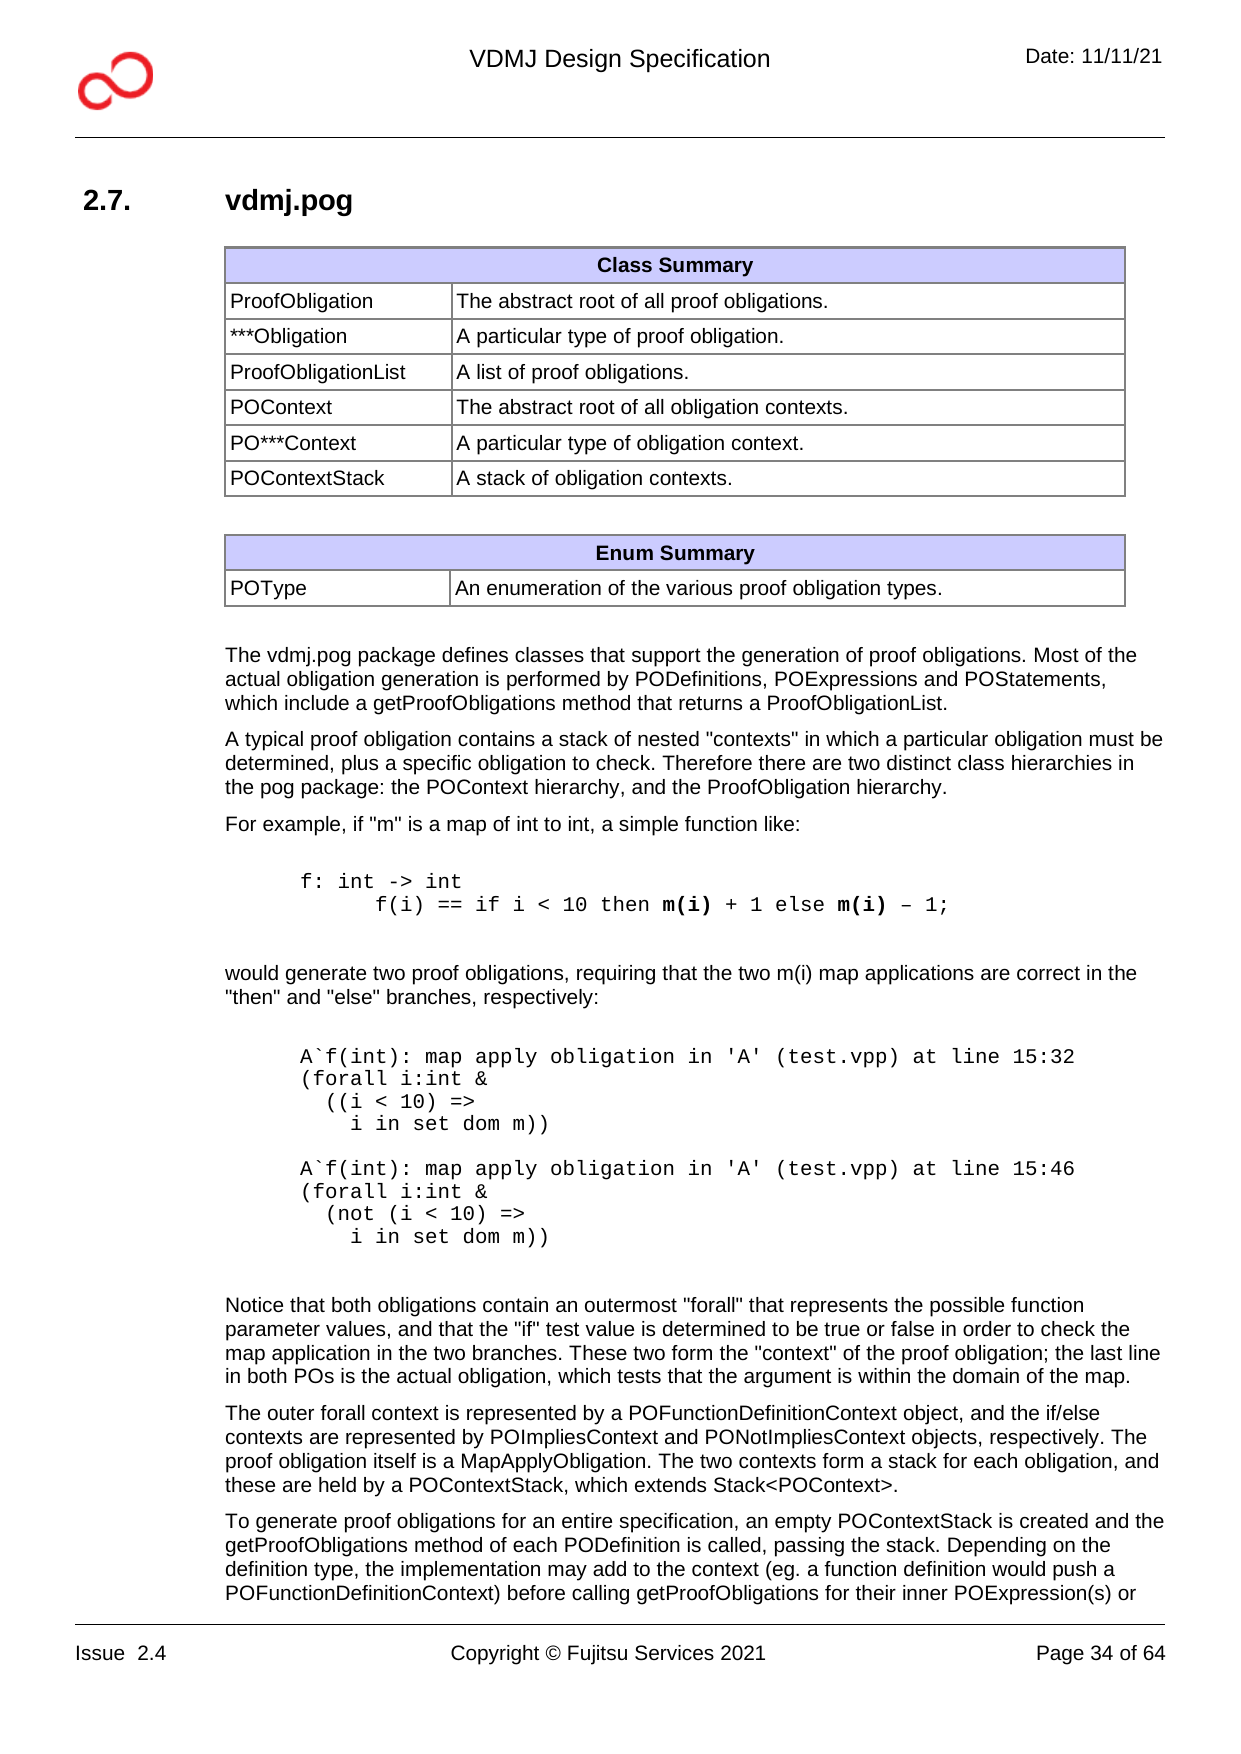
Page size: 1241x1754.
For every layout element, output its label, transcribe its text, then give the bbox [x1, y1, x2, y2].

table_cell The abstract root of all proof obligations. [453, 284, 1124, 317]
text i in set dom m)) [225, 1225, 1165, 1248]
text f(i) == if i < 10 then m(i) + 1 else m(i) – 1; [225, 893, 1165, 916]
table_cell A list of proof obligations. [453, 355, 1124, 388]
text (not (i < 10) => [225, 1203, 1165, 1225]
table_cell POContextStack [226, 462, 451, 495]
table_header Enum Summary [226, 536, 1124, 569]
table_cell A particular type of obligation context. [453, 426, 1124, 459]
text A`f(int): map apply obligation in 'A' (test.vpp) at line 15:32 [225, 1045, 1165, 1068]
table_cell ProofObligation [226, 284, 451, 317]
table_cell POContext [226, 391, 451, 424]
text i in set dom m)) [225, 1113, 1165, 1135]
text Notice that both obligations contain an outermost "forall" that represents the possible function parameter values, and that the "if" test value is determined to be true or false in order to check the map application in the two branches. These two form the "context" of the proof obligation; the last line in both POs is the actual obligation, which tests that the argument is within the domain of the map. [225, 1293, 1165, 1389]
text The outer forall context is represented by a POFunctionDefinitionContext object, and the if/else contexts are represented by POImpliesContext and PONotImpliesContext objects, respectively. The proof obligation itself is a MapApplyObligation. The two contexts form a stack for each obligation, and these are held by a POContextStack, which extends Stack<POContext>. [225, 1401, 1165, 1497]
table_cell A stack of obligation contexts. [453, 462, 1124, 495]
text For example, if "m" is a map of int to int, a simple function like: [225, 812, 1165, 836]
table_cell ***Obligation [226, 320, 451, 353]
text (forall i:int & [225, 1180, 1165, 1203]
text ((i < 10) => [225, 1090, 1165, 1113]
text would generate two proof obligations, requiring that the two m(i) map applications are correct in the "then" and "else" branches, respectively: [225, 961, 1165, 1009]
text (forall i:int & [225, 1068, 1165, 1090]
picture [78, 44, 153, 120]
text A`f(int): map apply obligation in 'A' (test.vpp) at line 15:46 [225, 1158, 1165, 1180]
table_cell PO***Context [226, 426, 451, 459]
table_cell The abstract root of all obligation contexts. [453, 391, 1124, 424]
text To generate proof obligations for an entire specification, an empty POContextStack is created and the getProofObligations method of each PODefinition is called, passing the stack. Depending on the definition type, the implementation may add to the context (eg. a function definition would push a POFunctionDefinitionContext) before calling getProofObligations for their inner POExpression(s) or [225, 1509, 1165, 1605]
table_cell ProofObligationList [226, 355, 451, 388]
table_cell POType [226, 571, 449, 605]
subtitle vdmj.pog [75, 183, 1165, 216]
text The vdmj.pog package defines classes that support the generation of proof obligations. Most of the actual obligation generation is performed by PODefinitions, POExpressions and POStatements, which include a getProofObligations method that returns a ProofObligationList. [225, 643, 1165, 715]
table_header Class Summary [226, 249, 1124, 282]
text A typical proof obligation contains a stack of nested "contexts" in which a particular obligation must be determined, plus a specific obligation to check. Therefore there are two distinct class hierarchies in the pog package: the POContext hierarchy, and the ProofObligation hierarchy. [225, 728, 1165, 799]
table_cell A particular type of proof obligation. [453, 320, 1124, 353]
table_cell An enumeration of the various proof obligation types. [451, 571, 1124, 605]
text f: int -> int [225, 871, 1165, 893]
